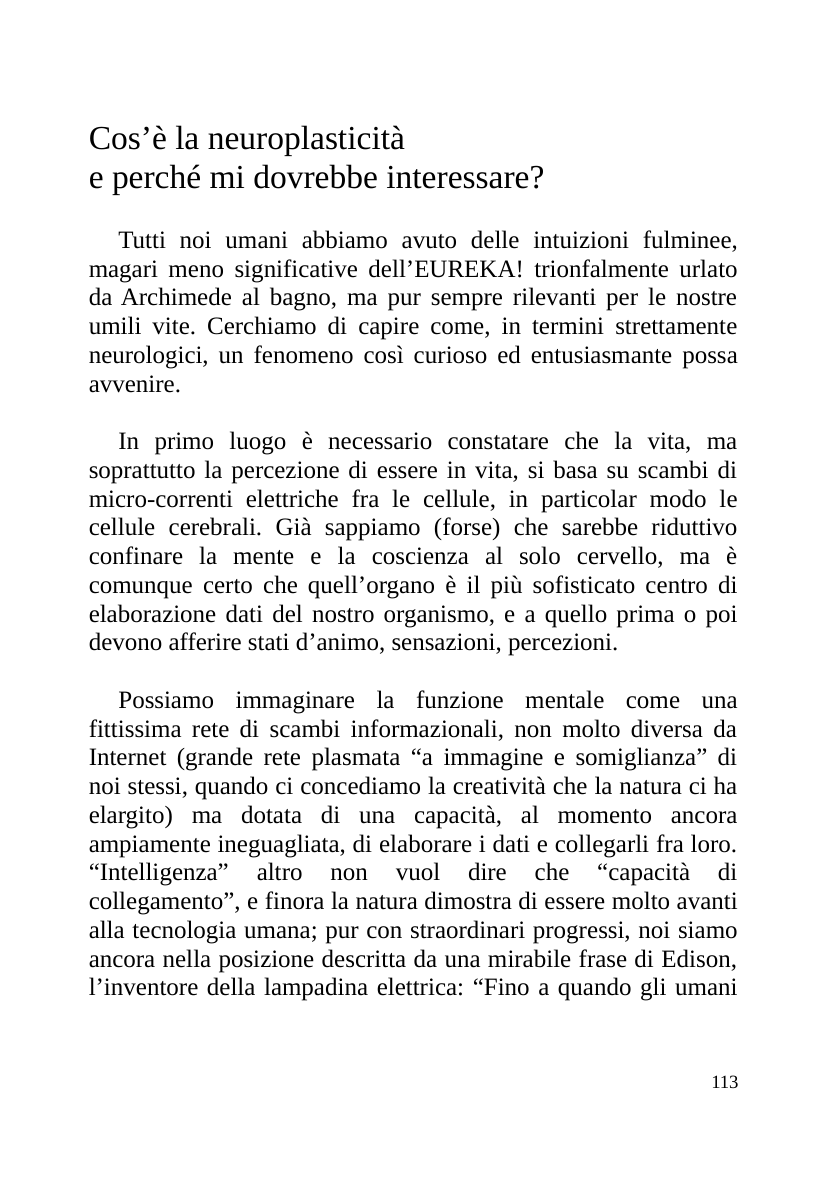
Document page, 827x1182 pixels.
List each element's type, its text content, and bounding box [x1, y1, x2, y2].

text Tutti noi umani abbiamo avuto delle intuizioni fulminee, magari meno significative dell’EUREKA! trionfalmente urlato da Archimede al bagno, ma pur sempre rilevanti per le nostre umili vite. Cerchiamo di capire come, in termini strettamente neurologici, un fenomeno così curioso ed entusiasmante possa avvenire. [88, 225, 738, 397]
subtitle Cos’è la neuroplasticità e perché mi dovrebbe interessare? [88, 118, 738, 195]
text In primo luogo è necessario constatare che la vita, ma soprattutto la percezione di essere in vita, si basa su scambi di micro-correnti elettriche fra le cellule, in particolar modo le cellule cerebrali. Già sappiamo (forse) che sarebbe riduttivo confinare la mente e la coscienza al solo cervello, ma è comunque certo che quell’organo è il più sofisticato centro di elaborazione dati del nostro organismo, e a quello prima o poi devono afferire stati d’animo, sensazioni, percezioni. [88, 426, 738, 656]
text Possiamo immaginare la funzione mentale come una fittissima rete di scambi informazionali, non molto diversa da Internet (grande rete plasmata “a immagine e somiglianza” di noi stessi, quando ci concediamo la creatività che la natura ci ha elargito) ma dotata di una capacità, al momento ancora ampiamente ineguagliata, di elaborare i dati e collegarli fra loro. “Intelligenza” altro non vuol dire che “capacità di collegamento”, e finora la natura dimostra di essere molto avanti alla tecnologia umana; pur con straordinari progressi, noi siamo ancora nella posizione descritta da una mirabile frase di Edison, l’inventore della lampadina elettrica: “Fino a quando gli umani [88, 685, 738, 1001]
